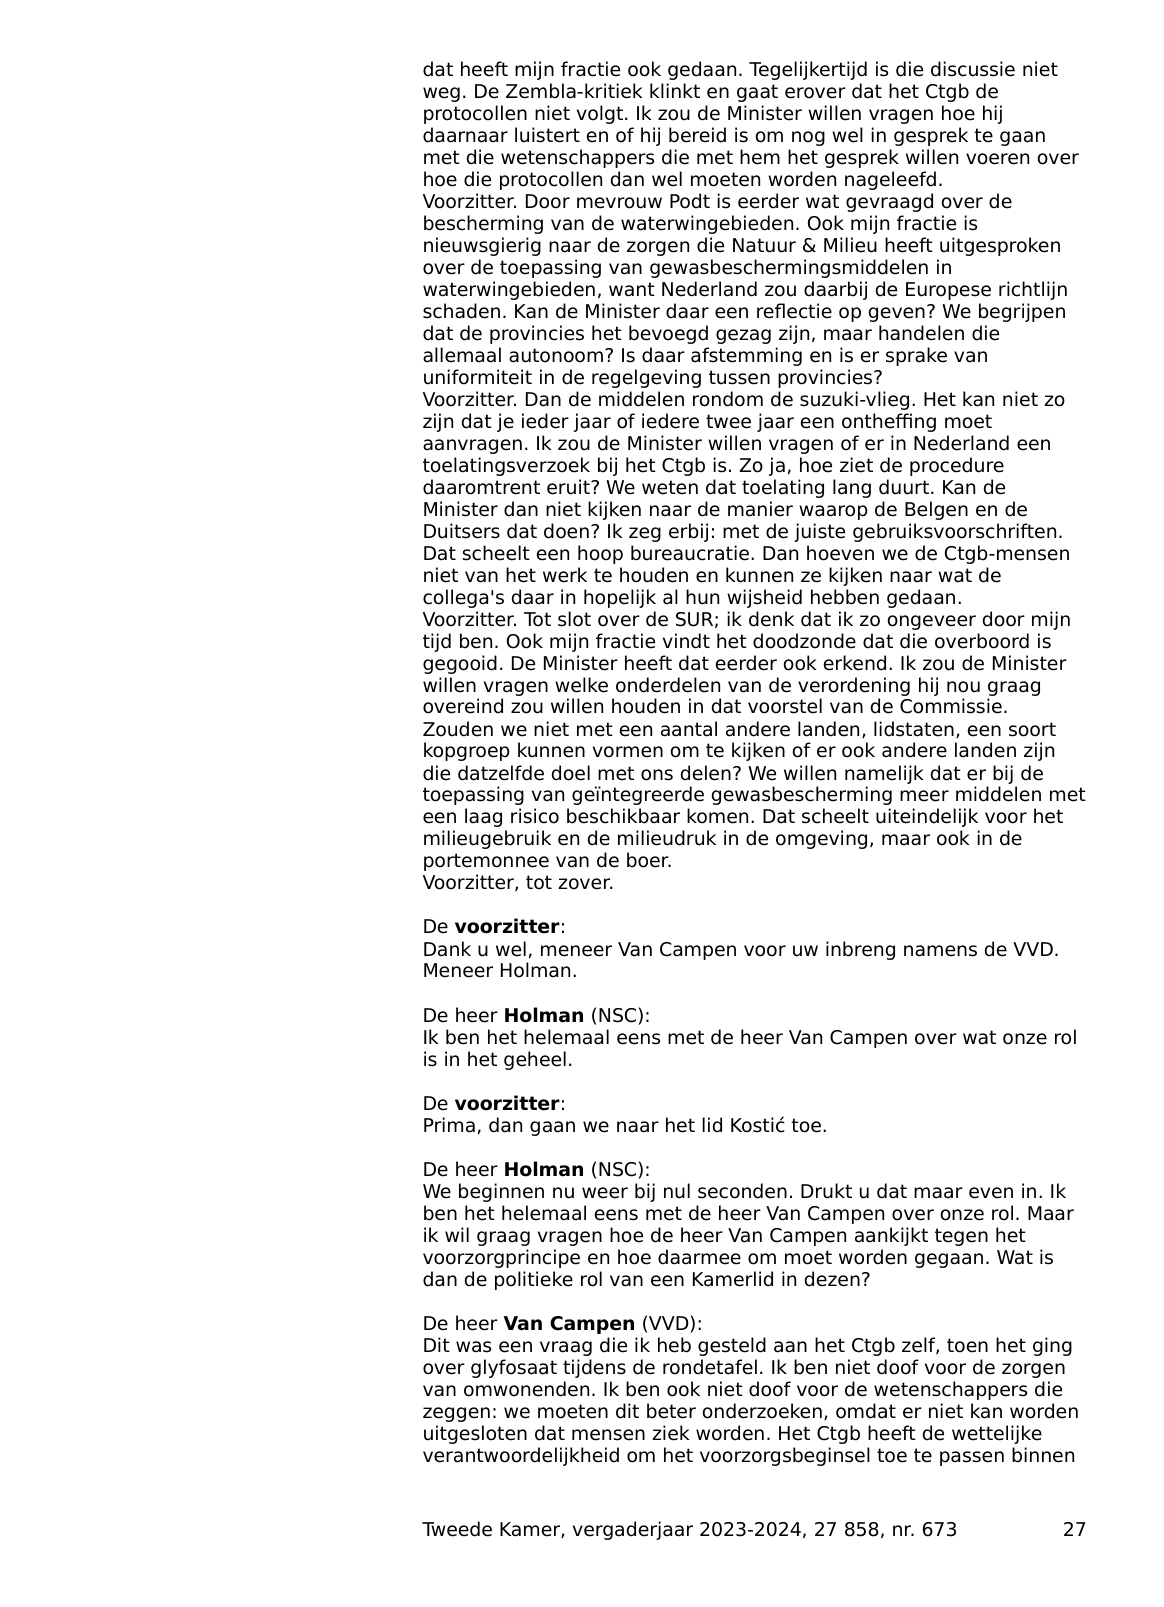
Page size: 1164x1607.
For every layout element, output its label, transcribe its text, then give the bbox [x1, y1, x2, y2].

text Voorzitter. Door mevrouw Podt is eerder wat gevraagd over de bescherming van de waterwingebieden. Ook mijn fractie is nieuwsgierig naar de zorgen die Natuur & Milieu heeft uitgesproken over de toepassing van gewasbeschermingsmiddelen in waterwingebieden, want Nederland zou daarbij de Europese richtlijn schaden. Kan de Minister daar een reflectie op geven? We begrijpen dat de provincies het bevoegd gezag zijn, maar handelen die allemaal autonoom? Is daar afstemming en is er sprake van uniformiteit in de regelgeving tussen provincies? [422, 191, 1087, 389]
text De heer Van Campen (VVD): [422, 1313, 1087, 1335]
text Dit was een vraag die ik heb gesteld aan het Ctgb zelf, toen het ging over glyfosaat tijdens de rondetafel. Ik ben niet doof voor de zorgen van omwonenden. Ik ben ook niet doof voor de wetenschappers die zeggen: we moeten dit beter onderzoeken, omdat er niet kan worden uitgesloten dat mensen ziek worden. Het Ctgb heeft de wettelijke verantwoordelijkheid om het voorzorgsbeginsel toe te passen binnen [422, 1335, 1087, 1467]
text Prima, dan gaan we naar het lid Kostić toe. [422, 1115, 1087, 1137]
text De heer Holman (NSC): [422, 1159, 1087, 1181]
text Ik ben het helemaal eens met de heer Van Campen over wat onze rol is in het geheel. [422, 1027, 1087, 1071]
text De voorzitter: [422, 916, 1087, 938]
text De voorzitter: [422, 1093, 1087, 1115]
text Voorzitter, tot zover. [422, 872, 1087, 894]
text We beginnen nu weer bij nul seconden. Drukt u dat maar even in. Ik ben het helemaal eens met de heer Van Campen over onze rol. Maar ik wil graag vragen hoe de heer Van Campen aankijkt tegen het voorzorgprincipe en hoe daarmee om moet worden gegaan. Wat is dan de politieke rol van een Kamerlid in dezen? [422, 1181, 1087, 1291]
text Voorzitter. Dan de middelen rondom de suzuki-vlieg. Het kan niet zo zijn dat je ieder jaar of iedere twee jaar een ontheffing moet aanvragen. Ik zou de Minister willen vragen of er in Nederland een toelatingsverzoek bij het Ctgb is. Zo ja, hoe ziet de procedure daaromtrent eruit? We weten dat toelating lang duurt. Kan de Minister dan niet kijken naar de manier waarop de Belgen en de Duitsers dat doen? Ik zeg erbij: met de juiste gebruiksvoorschriften. Dat scheelt een hoop bureaucratie. Dan hoeven we de Ctgb-mensen niet van het werk te houden en kunnen ze kijken naar wat de collega's daar in hopelijk al hun wijsheid hebben gedaan. [422, 389, 1087, 608]
text Dank u wel, meneer Van Campen voor uw inbreng namens de VVD. Meneer Holman. [422, 938, 1087, 982]
text De heer Holman (NSC): [422, 1004, 1087, 1027]
text dat heeft mijn fractie ook gedaan. Tegelijkertijd is die discussie niet weg. De Zembla-kritiek klinkt en gaat erover dat het Ctgb de protocollen niet volgt. Ik zou de Minister willen vragen hoe hij daarnaar luistert en of hij bereid is om nog wel in gesprek te gaan met die wetenschappers die met hem het gesprek willen voeren over hoe die protocollen dan wel moeten worden nageleefd. [422, 59, 1087, 191]
text Voorzitter. Tot slot over de SUR; ik denk dat ik zo ongeveer door mijn tijd ben. Ook mijn fractie vindt het doodzonde dat die overboord is gegooid. De Minister heeft dat eerder ook erkend. Ik zou de Minister willen vragen welke onderdelen van de verordening hij nou graag overeind zou willen houden in dat voorstel van de Commissie. Zouden we niet met een aantal andere landen, lidstaten, een soort kopgroep kunnen vormen om te kijken of er ook andere landen zijn die datzelfde doel met ons delen? We willen namelijk dat er bij de toepassing van geïntegreerde gewasbescherming meer middelen met een laag risico beschikbaar komen. Dat scheelt uiteindelijk voor het milieugebruik en de milieudruk in de omgeving, maar ook in de portemonnee van de boer. [422, 608, 1087, 872]
